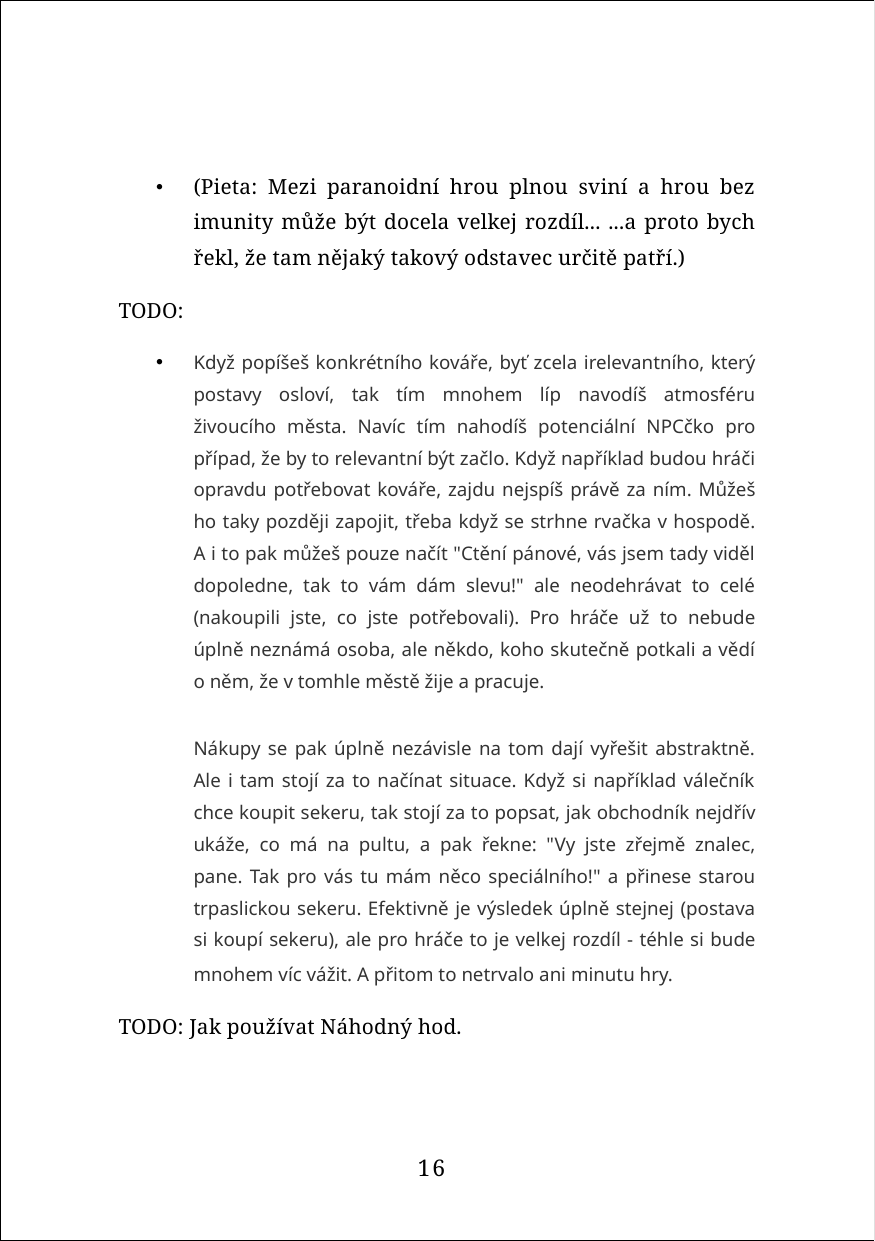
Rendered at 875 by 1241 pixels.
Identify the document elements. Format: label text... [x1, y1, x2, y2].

list (Pieta: Mezi paranoidní hrou plnou sviní a hrou bez imunity může být docela velkej rozdíl... ...a proto bych řekl, že tam nějaký takový odstavec určitě patří.) [156, 172, 756, 271]
text TODO: [118, 296, 756, 324]
list Když popíšeš konkrétního kováře, byť zcela irelevantního, který postavy osloví, tak tím mnohem líp navodíš atmosféru živoucího města. Navíc tím nahodíš potenciální NPCčko pro případ, že by to relevantní být začlo. Když například budou hráči opravdu potřebovat kováře, zajdu nejspíš právě za ním. Můžeš ho taky později zapojit, třeba když se strhne rvačka v hospodě. A i to pak můžeš pouze načít "Ctění pánové, vás jsem tady viděl dopoledne, tak to vám dám slevu!" ale neodehrávat to celé (nakoupili jste, co jste potřebovali). Pro hráče už to nebude úplně neznámá osoba, ale někdo, koho skutečně potkali a vědí o něm, že v tomhle městě žije a pracuje. Nákupy se pak úplně nezávisle na tom dají vyřešit abstraktně. Ale i tam stojí za to načínat situace. Když si například válečník chce koupit sekeru, tak stojí za to popsat, jak obchodník nejdřív ukáže, co má na pultu, a pak řekne: "Vy jste zřejmě znalec, pane. Tak pro vás tu mám něco speciálního!" a přinese starou trpaslickou sekeru. Efektivně je výsledek úplně stejnej (postava si koupí sekeru), ale pro hráče to je velkej rozdíl - téhle si bude mnohem víc vážit. A přitom to netrvalo ani minutu hry. [156, 349, 756, 988]
text TODO: Jak používat Náhodný hod. [118, 1012, 756, 1041]
